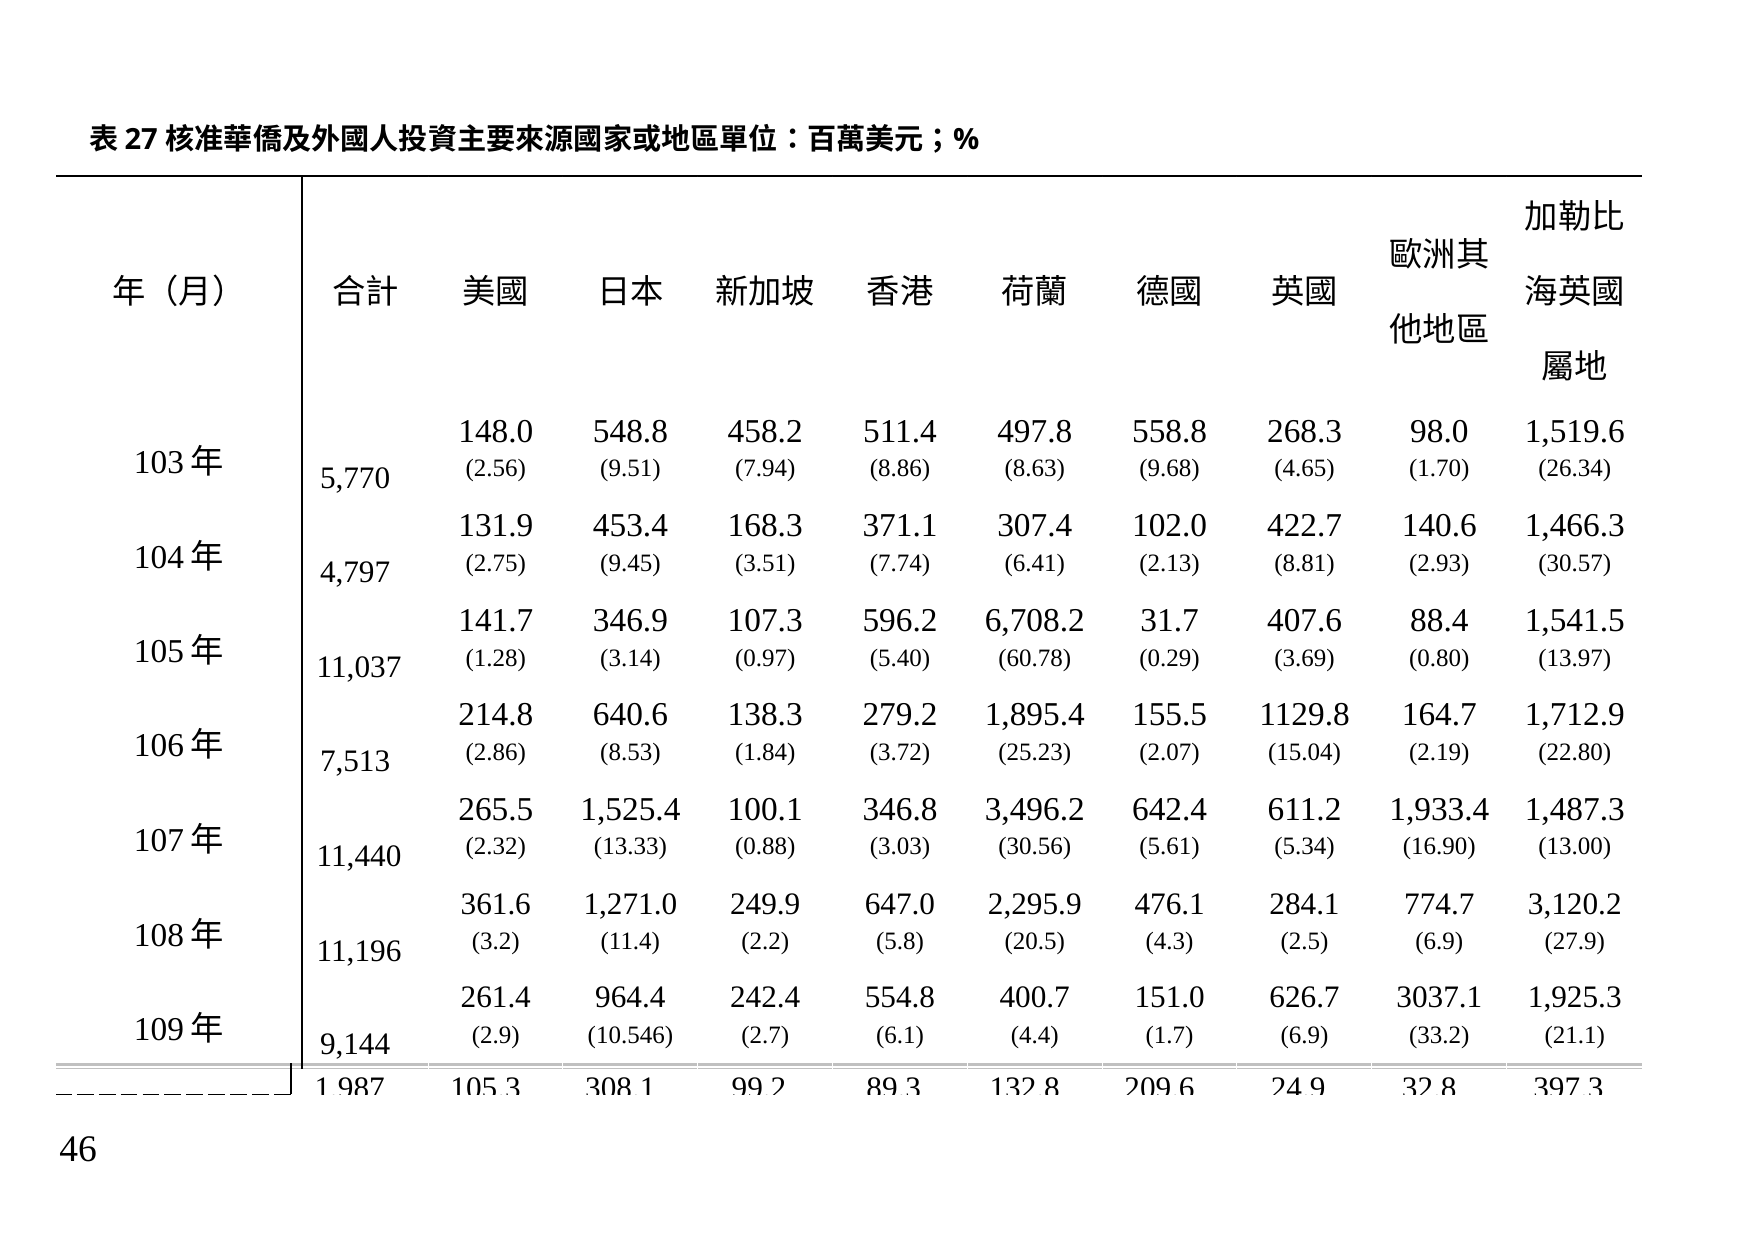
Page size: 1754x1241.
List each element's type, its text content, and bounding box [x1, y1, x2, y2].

table_cell 361.6 (3.2) [429, 876, 562, 969]
table_cell 548.8 (9.51) [563, 403, 697, 496]
table_cell 647.0 (5.8) [833, 876, 967, 969]
table_cell 103年 [56, 403, 301, 496]
subtitle 表27 核准華僑及外國人投資主要來源國家或地區單位：百萬美元；% [59, 99, 1639, 174]
table_cell 31.7 (0.29) [1103, 592, 1236, 686]
table_header 美國 [429, 177, 562, 402]
table_cell 102.0 (2.13) [1103, 498, 1236, 591]
table_cell 307.4 (6.41) [968, 498, 1102, 591]
table_cell 279.2 (3.72) [833, 686, 967, 780]
table_cell 99.2 [698, 1069, 832, 1094]
table_header 加勒比海英國屬地 [1507, 177, 1642, 402]
table_header 英國 [1237, 177, 1371, 402]
table_cell 209.6 [1102, 1069, 1237, 1094]
table_cell 214.8 (2.86) [429, 686, 562, 780]
table_cell 107.3 (0.97) [698, 592, 832, 686]
table_header 合計 [303, 177, 428, 402]
table_cell 1,271.0 (11.4) [563, 876, 697, 969]
table_cell 497.8 (8.63) [968, 403, 1102, 496]
table_cell 626.7 (6.9) [1237, 969, 1371, 1063]
table_header 德國 [1103, 177, 1236, 402]
table_cell 511.4 (8.86) [833, 403, 967, 496]
table_cell 268.3 (4.65) [1237, 403, 1371, 496]
table_cell 476.1 (4.3) [1103, 876, 1236, 969]
table_cell 168.3 (3.51) [698, 498, 832, 591]
table_cell [56, 1069, 290, 1094]
table_cell 5,770 [303, 403, 428, 496]
table_cell 1,519.6 (26.34) [1507, 403, 1642, 496]
table_cell 265.5 (2.32) [429, 781, 562, 874]
table_header 年（月） [56, 177, 301, 402]
table_cell 11,037 [303, 592, 428, 686]
table_cell 151.0 (1.7) [1103, 969, 1236, 1063]
table_cell 1,466.3 (30.57) [1507, 498, 1642, 591]
table_cell 458.2 (7.94) [698, 403, 832, 496]
table_cell 100.1 (0.88) [698, 781, 832, 874]
table_cell 11,440 [303, 781, 428, 874]
table_header 香港 [833, 177, 967, 402]
table_cell 88.4 (0.80) [1372, 592, 1506, 686]
table_cell 453.4 (9.45) [563, 498, 697, 591]
table_cell 1,541.5 (13.97) [1507, 592, 1642, 686]
table_cell 1,487.3 (13.00) [1507, 781, 1642, 874]
table_cell 32.8 [1372, 1069, 1506, 1094]
table_cell 397.3 [1506, 1069, 1642, 1094]
table_cell 140.6 (2.93) [1372, 498, 1506, 591]
table_cell 346.9 (3.14) [563, 592, 697, 686]
table_cell 107年 [56, 781, 301, 874]
table_cell 6,708.2 (60.78) [968, 592, 1102, 686]
table_cell 242.4 (2.7) [698, 969, 832, 1063]
table_cell 774.7 (6.9) [1372, 876, 1506, 969]
table_cell 400.7 (4.4) [968, 969, 1102, 1063]
table_cell 261.4 (2.9) [429, 969, 562, 1063]
table_header 日本 [563, 177, 697, 402]
table_cell 2,295.9 (20.5) [968, 876, 1102, 969]
table_cell 596.2 (5.40) [833, 592, 967, 686]
table_header 新加坡 [698, 177, 832, 402]
table_cell 3037.1 (33.2) [1372, 969, 1506, 1063]
table_cell 346.8 (3.03) [833, 781, 967, 874]
table_cell 640.6 (8.53) [563, 686, 697, 780]
table_cell 371.1 (7.74) [833, 498, 967, 591]
table_cell 98.0 (1.70) [1372, 403, 1506, 496]
table_cell 1,712.9 (22.80) [1507, 686, 1642, 780]
table_cell 964.4 (10.546) [563, 969, 697, 1063]
table_header 荷蘭 [968, 177, 1102, 402]
table_cell 1129.8 (15.04) [1237, 686, 1371, 780]
table_cell 89.3 [832, 1069, 967, 1094]
table_cell 131.9 (2.75) [429, 498, 562, 591]
table_cell 132.8 [967, 1069, 1102, 1094]
table_cell 105年 [56, 592, 301, 686]
table_cell 642.4 (5.61) [1103, 781, 1236, 874]
table_cell 155.5 (2.07) [1103, 686, 1236, 780]
table_cell 1,925.3 (21.1) [1507, 969, 1642, 1063]
table_cell 1,987 [292, 1069, 428, 1094]
table_cell 105.3 [428, 1069, 563, 1094]
table_cell 308.1 [563, 1069, 697, 1094]
table_cell 138.3 (1.84) [698, 686, 832, 780]
table_cell 141.7 (1.28) [429, 592, 562, 686]
table_cell 109年 [56, 969, 301, 1063]
table_cell 3,120.2 (27.9) [1507, 876, 1642, 969]
table_cell 164.7 (2.19) [1372, 686, 1506, 780]
table_cell 104年 [56, 498, 301, 591]
table_cell 422.7 (8.81) [1237, 498, 1371, 591]
table_cell 1,525.4 (13.33) [563, 781, 697, 874]
table_cell 4,797 [303, 498, 428, 591]
table_cell 1,895.4 (25.23) [968, 686, 1102, 780]
table_cell 106年 [56, 686, 301, 780]
table_cell 11,196 [303, 876, 428, 969]
table_cell 3,496.2 (30.56) [968, 781, 1102, 874]
table_cell 7,513 [303, 686, 428, 780]
table_cell 407.6 (3.69) [1237, 592, 1371, 686]
table_cell 249.9 (2.2) [698, 876, 832, 969]
table_cell 284.1 (2.5) [1237, 876, 1371, 969]
table_cell 554.8 (6.1) [833, 969, 967, 1063]
table_cell 558.8 (9.68) [1103, 403, 1236, 496]
table_cell 148.0 (2.56) [429, 403, 562, 496]
table_cell 611.2 (5.34) [1237, 781, 1371, 874]
table_cell 24.9 [1237, 1069, 1372, 1094]
table_cell 9,144 [303, 969, 428, 1063]
table_cell 1,933.4 (16.90) [1372, 781, 1506, 874]
table_header 歐洲其他地區 [1372, 177, 1506, 402]
table_cell 108年 [56, 876, 301, 969]
